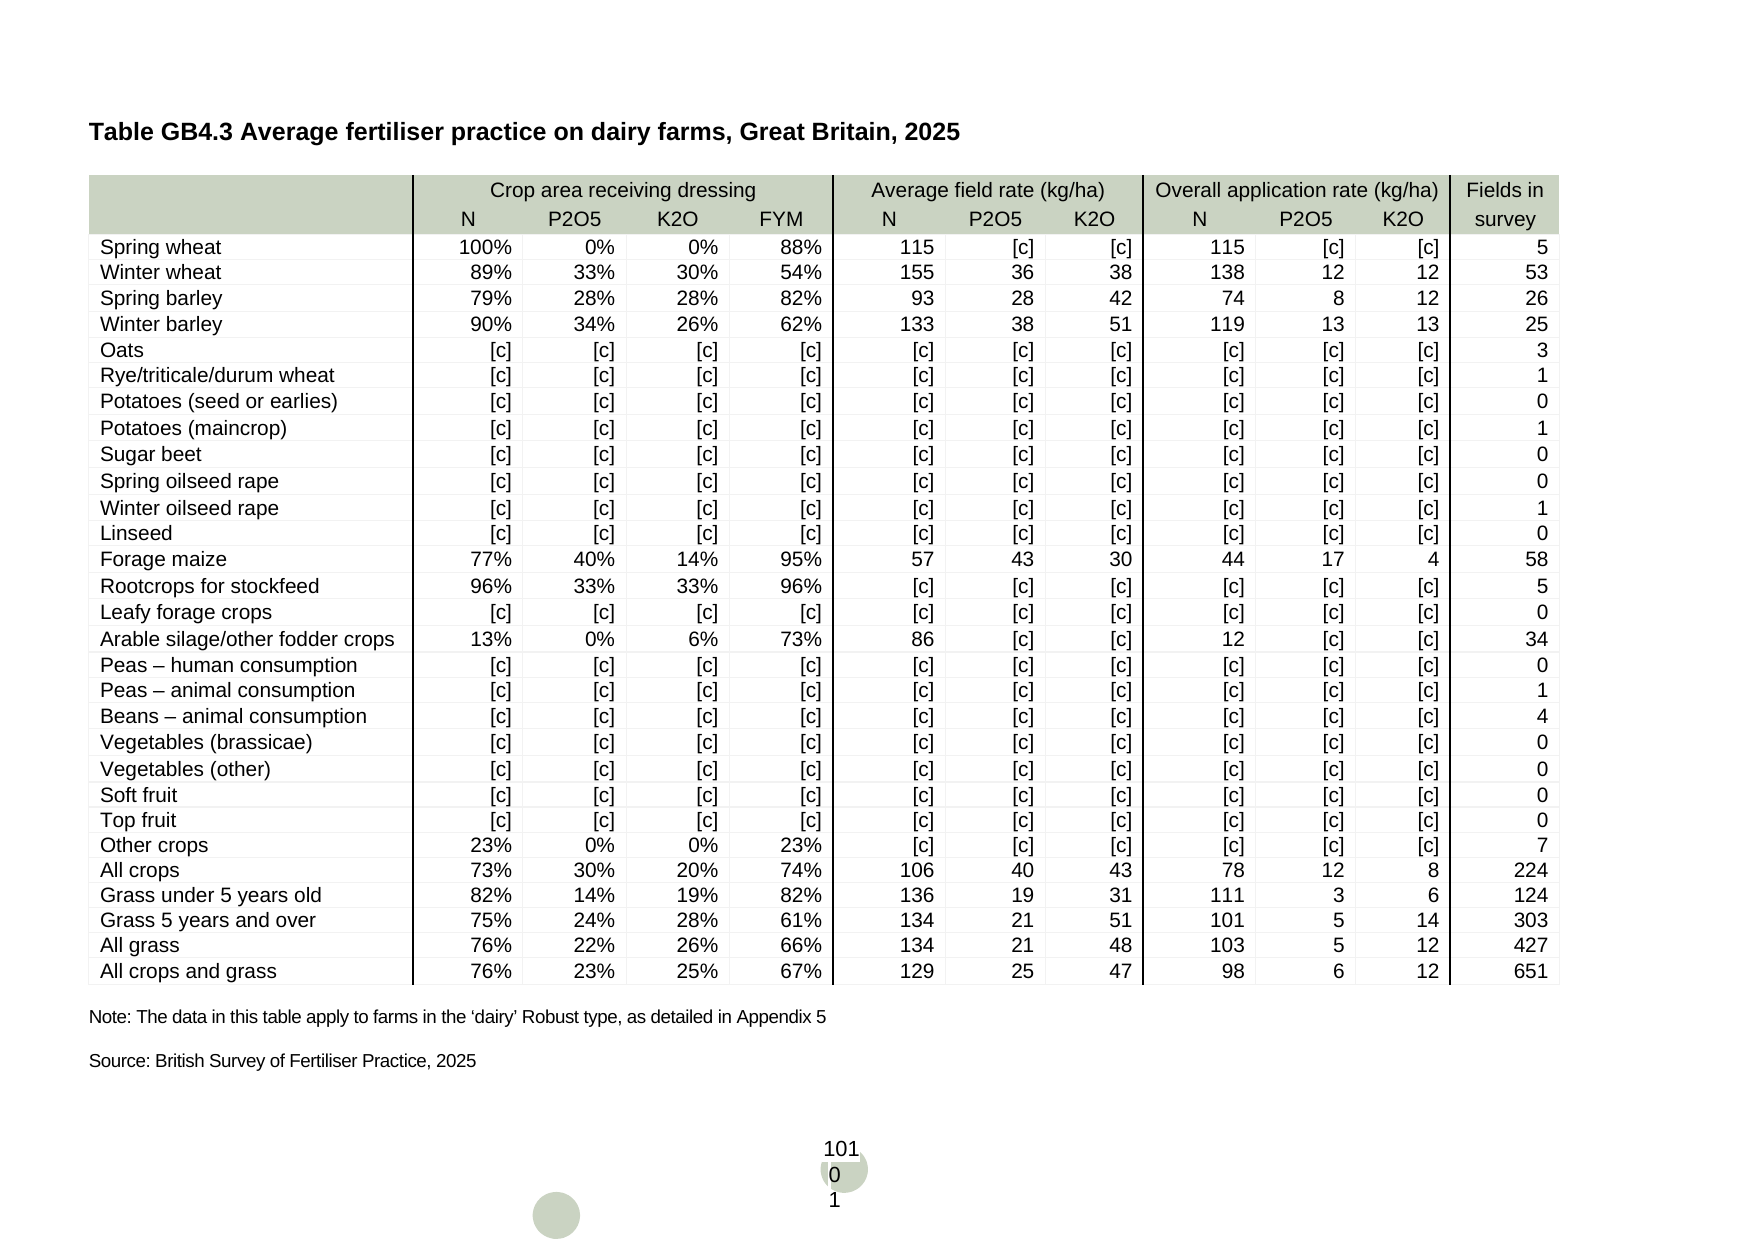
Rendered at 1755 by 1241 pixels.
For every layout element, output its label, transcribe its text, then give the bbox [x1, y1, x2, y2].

table_cell [c] [834, 388, 945, 414]
table_cell [c] [1356, 521, 1449, 545]
table_cell 3 [1451, 338, 1559, 362]
table_cell 12 [1356, 933, 1449, 957]
table_cell [c] [946, 833, 1045, 857]
table_cell [c] [1356, 756, 1449, 781]
table_cell survey [1451, 204, 1559, 234]
table_cell [c] [1046, 338, 1142, 362]
table_cell [1560, 651, 1567, 677]
table_cell [c] [627, 363, 729, 387]
table_cell [c] [1356, 808, 1449, 832]
table_cell [c] [1144, 729, 1255, 755]
table_cell 19% [627, 883, 729, 907]
table_cell Linseed [89, 521, 412, 545]
table_cell [c] [1144, 495, 1255, 520]
table_cell 28% [627, 285, 729, 311]
table_cell 303 [1451, 908, 1559, 932]
table_cell [c] [946, 363, 1045, 387]
table_cell [c] [414, 415, 522, 440]
table_cell 25 [1451, 312, 1559, 337]
table_cell 26% [627, 312, 729, 337]
table_cell 24% [523, 908, 626, 932]
table_cell [1560, 728, 1567, 755]
table_cell [c] [1356, 235, 1449, 259]
table_cell [c] [946, 783, 1045, 806]
table_cell [c] [834, 495, 945, 520]
table_cell 155 [834, 260, 945, 284]
table_header Average field rate (kg/ha) [834, 175, 1142, 204]
table_cell [c] [730, 653, 832, 677]
table_cell Beans – animal consumption [89, 703, 412, 728]
table_cell [c] [1046, 441, 1142, 467]
table_cell [c] [1356, 573, 1449, 598]
table_cell 0% [627, 833, 729, 857]
table_cell 12 [1144, 626, 1255, 651]
table_cell [c] [523, 599, 626, 625]
table_cell 7 [1451, 833, 1559, 857]
table_cell Winter oilseed rape [89, 495, 412, 520]
table_cell [c] [946, 235, 1045, 259]
table_cell [c] [414, 808, 522, 832]
table_cell 0% [523, 626, 626, 651]
table_cell [c] [1256, 468, 1355, 493]
table_cell [c] [1144, 756, 1255, 781]
table_cell [c] [730, 756, 832, 781]
table_cell 5 [1256, 908, 1355, 932]
table_cell [c] [1256, 573, 1355, 598]
table_cell [c] [523, 363, 626, 387]
table_cell 0% [523, 235, 626, 259]
table_cell [c] [1256, 521, 1355, 545]
table_cell [c] [834, 415, 945, 440]
table_cell [c] [1256, 415, 1355, 440]
table_cell [c] [1144, 653, 1255, 677]
table_cell [c] [730, 415, 832, 440]
table_cell [c] [414, 703, 522, 728]
table_cell [c] [1046, 388, 1142, 414]
table_cell [1560, 781, 1567, 806]
table_cell 51 [1046, 312, 1142, 337]
table_cell 74 [1144, 285, 1255, 311]
table_cell [c] [1046, 808, 1142, 832]
table_cell [c] [834, 599, 945, 625]
table_cell [c] [730, 521, 832, 545]
table_cell [c] [1046, 729, 1142, 755]
table_cell 115 [1144, 235, 1255, 259]
table_cell [c] [523, 338, 626, 362]
table_cell [c] [1046, 703, 1142, 728]
table_cell 33% [627, 573, 729, 598]
table_cell 40 [946, 858, 1045, 882]
table_cell [c] [1046, 573, 1142, 598]
table_cell Peas – animal consumption [89, 678, 412, 702]
table_cell [c] [730, 678, 832, 702]
table_cell P2O5 [1256, 204, 1356, 234]
table_cell 6 [1256, 958, 1355, 984]
table_cell [c] [1046, 235, 1142, 259]
table_cell [c] [834, 441, 945, 467]
table_cell Spring barley [89, 285, 412, 311]
table_cell 25 [946, 958, 1045, 984]
table_cell Top fruit [89, 808, 412, 832]
table_cell 33% [523, 573, 626, 598]
table_cell [c] [834, 833, 945, 857]
text Note: The data in this table apply to farms in the ‘dairy’ Robust type, as detailed in Appendix 5 [88, 1006, 1559, 1028]
table_cell [c] [523, 729, 626, 755]
table_cell [c] [834, 729, 945, 755]
table_cell [1560, 387, 1567, 414]
table_cell [1560, 832, 1567, 857]
table_cell 21 [946, 908, 1045, 932]
table_cell [c] [730, 495, 832, 520]
table_cell [c] [946, 573, 1045, 598]
table_cell [c] [523, 756, 626, 781]
table_cell 74% [730, 858, 832, 882]
table_cell [c] [1256, 833, 1355, 857]
table_cell [c] [1356, 415, 1449, 440]
table_cell [c] [946, 626, 1045, 651]
table_cell [c] [627, 521, 729, 545]
table_cell 6 [1356, 883, 1449, 907]
table_cell [c] [946, 808, 1045, 832]
table_cell [c] [1356, 653, 1449, 677]
table_cell [c] [730, 599, 832, 625]
table_cell [c] [1046, 495, 1142, 520]
table_cell 28 [946, 285, 1045, 311]
table_cell Grass under 5 years old [89, 883, 412, 907]
table_cell 0 [1451, 653, 1559, 677]
table_cell Spring wheat [89, 235, 412, 259]
table_cell [c] [1256, 388, 1355, 414]
table_cell [c] [946, 653, 1045, 677]
table_cell [c] [1356, 468, 1449, 493]
table_cell 30 [1046, 546, 1142, 572]
table_cell [c] [1256, 729, 1355, 755]
table_cell 76% [414, 958, 522, 984]
table_cell 124 [1451, 883, 1559, 907]
table_cell 20% [627, 858, 729, 882]
table_cell 82% [414, 883, 522, 907]
table_cell 98 [1144, 958, 1255, 984]
table_cell 224 [1451, 858, 1559, 882]
table_cell 67% [730, 958, 832, 984]
table_cell [c] [1046, 833, 1142, 857]
table_cell [c] [414, 729, 522, 755]
table_cell [c] [1356, 729, 1449, 755]
table_cell [c] [1046, 363, 1142, 387]
table_cell [c] [1144, 415, 1255, 440]
table_cell Winter wheat [89, 260, 412, 284]
table_cell [c] [414, 756, 522, 781]
table_cell [c] [414, 441, 522, 467]
table_cell [c] [1144, 573, 1255, 598]
table_cell 0 [1451, 468, 1559, 493]
table_cell [c] [1256, 626, 1355, 651]
table_cell [c] [523, 521, 626, 545]
table_cell 5 [1256, 933, 1355, 957]
table_cell 22% [523, 933, 626, 957]
table_cell [c] [1256, 363, 1355, 387]
table_cell [c] [1144, 363, 1255, 387]
table_cell [c] [1144, 703, 1255, 728]
table_cell P2O5 [523, 204, 626, 234]
table_cell Winter barley [89, 312, 412, 337]
table_cell 5 [1451, 235, 1559, 259]
table_cell [c] [946, 468, 1045, 493]
table_cell 12 [1256, 260, 1355, 284]
table_cell 44 [1144, 546, 1255, 572]
table_cell [1560, 677, 1567, 702]
table_cell [c] [1046, 783, 1142, 806]
table_cell 93 [834, 285, 945, 311]
table_cell 54% [730, 260, 832, 284]
table_cell [c] [946, 729, 1045, 755]
table_header Overall application rate (kg/ha) [1144, 175, 1449, 204]
table_cell [c] [834, 808, 945, 832]
table_cell [c] [1256, 653, 1355, 677]
table_cell [c] [1256, 599, 1355, 625]
table_cell [c] [627, 338, 729, 362]
table_cell [c] [834, 521, 945, 545]
table_header Crop area receiving dressing [414, 175, 832, 204]
table_cell [c] [627, 415, 729, 440]
table_cell [c] [523, 703, 626, 728]
table_cell 26 [1451, 285, 1559, 311]
table_cell 58 [1451, 546, 1559, 572]
table_cell [c] [834, 703, 945, 728]
table_cell Grass 5 years and over [89, 908, 412, 932]
table_cell [c] [627, 441, 729, 467]
table_cell 66% [730, 933, 832, 957]
table_cell [c] [523, 441, 626, 467]
table_cell 28% [523, 285, 626, 311]
table_cell [c] [414, 783, 522, 806]
table_cell 0 [1451, 388, 1559, 414]
table_cell [c] [1256, 235, 1355, 259]
table_cell [c] [414, 521, 522, 545]
table_cell 6% [627, 626, 729, 651]
table_cell [c] [730, 729, 832, 755]
table_cell 36 [946, 260, 1045, 284]
table_cell 25% [627, 958, 729, 984]
table_cell [c] [946, 495, 1045, 520]
table_cell [c] [627, 756, 729, 781]
table_cell [1560, 362, 1567, 387]
table_cell [1560, 572, 1567, 598]
table_cell [c] [1356, 833, 1449, 857]
table_cell 0 [1451, 441, 1559, 467]
table_cell [1560, 957, 1567, 984]
table_header [1559, 175, 1567, 204]
table_cell 28% [627, 908, 729, 932]
table_cell [1560, 520, 1567, 545]
table_cell 13 [1356, 312, 1449, 337]
table_cell 13 [1256, 312, 1355, 337]
table_cell 134 [834, 933, 945, 957]
table_cell 0% [627, 235, 729, 259]
table_cell 0 [1451, 599, 1559, 625]
table_cell 43 [946, 546, 1045, 572]
table_cell 0 [1451, 756, 1559, 781]
table_cell K2O [626, 204, 729, 234]
table_cell [c] [1144, 468, 1255, 493]
table_cell [c] [1356, 363, 1449, 387]
table_cell 30% [523, 858, 626, 882]
table_cell All crops [89, 858, 412, 882]
table_cell 82% [730, 285, 832, 311]
table_cell [c] [1144, 833, 1255, 857]
table_cell [c] [627, 678, 729, 702]
table_cell [c] [627, 388, 729, 414]
table_cell 26% [627, 933, 729, 957]
table_cell [c] [946, 756, 1045, 781]
table_cell 62% [730, 312, 832, 337]
table_cell [1560, 259, 1567, 284]
table_cell 0 [1451, 729, 1559, 755]
table_cell [c] [414, 388, 522, 414]
table_cell 651 [1451, 958, 1559, 984]
table_cell [c] [523, 495, 626, 520]
table_cell [c] [1046, 653, 1142, 677]
table_cell 12 [1356, 260, 1449, 284]
table_cell [c] [834, 678, 945, 702]
table_cell 23% [730, 833, 832, 857]
table_cell Sugar beet [89, 441, 412, 467]
table_cell [c] [1144, 388, 1255, 414]
table_cell 3 [1256, 883, 1355, 907]
text Source: British Survey of Fertiliser Practice, 2025 [88, 1049, 1559, 1071]
table_cell [c] [523, 468, 626, 493]
table_cell [c] [834, 363, 945, 387]
table_cell [c] [627, 783, 729, 806]
table_cell 40% [523, 546, 626, 572]
table_cell 133 [834, 312, 945, 337]
table_cell [c] [414, 363, 522, 387]
table_cell 14% [523, 883, 626, 907]
table_cell 14 [1356, 908, 1449, 932]
table_cell [c] [834, 783, 945, 806]
table_cell All grass [89, 933, 412, 957]
table_cell [1559, 204, 1567, 234]
table_cell [1560, 234, 1567, 259]
table_cell 73% [730, 626, 832, 651]
table_cell 38 [946, 312, 1045, 337]
table_cell [1560, 806, 1567, 832]
table_cell 0 [1451, 521, 1559, 545]
table_cell 86 [834, 626, 945, 651]
table_cell K2O [1356, 204, 1449, 234]
table_cell [c] [834, 468, 945, 493]
table_cell 101 [1144, 908, 1255, 932]
table_cell [c] [730, 388, 832, 414]
table_cell [1560, 755, 1567, 781]
table_cell [c] [1256, 808, 1355, 832]
table_cell [c] [627, 495, 729, 520]
table_header Fields in [1451, 175, 1559, 204]
table_cell 90% [414, 312, 522, 337]
table_cell 1 [1451, 678, 1559, 702]
table_cell [c] [414, 495, 522, 520]
table_cell [c] [414, 468, 522, 493]
table_cell FYM [729, 204, 832, 234]
table_cell 8 [1356, 858, 1449, 882]
table_cell [1560, 440, 1567, 467]
table_cell 134 [834, 908, 945, 932]
table_cell 21 [946, 933, 1045, 957]
table_cell [c] [834, 338, 945, 362]
table_cell Forage maize [89, 546, 412, 572]
table_cell [c] [946, 678, 1045, 702]
table_cell 34 [1451, 626, 1559, 651]
table_cell 73% [414, 858, 522, 882]
table_cell [1560, 414, 1567, 440]
table_cell 31 [1046, 883, 1142, 907]
table_cell [c] [946, 338, 1045, 362]
table_cell [c] [1256, 783, 1355, 806]
table_cell 34% [523, 312, 626, 337]
table_cell Rye/triticale/durum wheat [89, 363, 412, 387]
table_cell [c] [730, 441, 832, 467]
table_cell [c] [1046, 521, 1142, 545]
table_cell 77% [414, 546, 522, 572]
table_cell [c] [946, 441, 1045, 467]
table_cell 19 [946, 883, 1045, 907]
table_cell 1 [1451, 415, 1559, 440]
table_cell [c] [627, 653, 729, 677]
table_cell [c] [834, 756, 945, 781]
table_cell [c] [1256, 441, 1355, 467]
table_cell Oats [89, 338, 412, 362]
table_cell 75% [414, 908, 522, 932]
table_cell 115 [834, 235, 945, 259]
table_cell 88% [730, 235, 832, 259]
table_cell [c] [1144, 808, 1255, 832]
table_cell [c] [627, 599, 729, 625]
table_cell 43 [1046, 858, 1142, 882]
table_cell [1560, 337, 1567, 362]
table_cell [c] [1144, 599, 1255, 625]
table_cell 138 [1144, 260, 1255, 284]
table_cell 79% [414, 285, 522, 311]
table_cell [1560, 702, 1567, 728]
table_cell [c] [523, 388, 626, 414]
table_cell 33% [523, 260, 626, 284]
table_cell [c] [1356, 495, 1449, 520]
table_cell [c] [523, 653, 626, 677]
table_cell [c] [730, 703, 832, 728]
table_cell 13% [414, 626, 522, 651]
table_cell [c] [414, 599, 522, 625]
table_cell 12 [1256, 858, 1355, 882]
table_cell [c] [1356, 678, 1449, 702]
table_cell Soft fruit [89, 783, 412, 806]
table_cell [c] [834, 573, 945, 598]
table_cell [c] [1144, 441, 1255, 467]
table_cell [1560, 625, 1567, 651]
table_cell [c] [1356, 338, 1449, 362]
table_cell 53 [1451, 260, 1559, 284]
table_cell 89% [414, 260, 522, 284]
table_cell Vegetables (other) [89, 756, 412, 781]
table_cell [c] [414, 678, 522, 702]
table_cell Peas – human consumption [89, 653, 412, 677]
table_cell [c] [946, 415, 1045, 440]
table_cell [c] [1046, 626, 1142, 651]
table_cell [1560, 311, 1567, 337]
table_cell [c] [1046, 756, 1142, 781]
table_cell [c] [1356, 783, 1449, 806]
table_cell [c] [834, 653, 945, 677]
table_cell [c] [946, 703, 1045, 728]
table_cell 48 [1046, 933, 1142, 957]
table_cell 12 [1356, 958, 1449, 984]
table_cell [1560, 467, 1567, 493]
table_cell [c] [1144, 338, 1255, 362]
table_cell [c] [730, 808, 832, 832]
table_cell [c] [627, 703, 729, 728]
table_cell [c] [1256, 495, 1355, 520]
table_cell [c] [1046, 468, 1142, 493]
table_cell 61% [730, 908, 832, 932]
table_cell [c] [1356, 599, 1449, 625]
table_cell 5 [1451, 573, 1559, 598]
table_cell Other crops [89, 833, 412, 857]
table_cell [c] [523, 783, 626, 806]
table_cell [1560, 284, 1567, 311]
table_cell [c] [946, 521, 1045, 545]
table_cell 4 [1356, 546, 1449, 572]
table_cell [c] [627, 468, 729, 493]
table_cell 427 [1451, 933, 1559, 957]
table_cell 78 [1144, 858, 1255, 882]
table_cell [1560, 545, 1567, 572]
table_cell K2O [1045, 204, 1142, 234]
table_cell [1560, 932, 1567, 957]
table_cell Potatoes (maincrop) [89, 415, 412, 440]
table_cell [1560, 882, 1567, 907]
table_cell 1 [1451, 495, 1559, 520]
table_cell 8 [1256, 285, 1355, 311]
table_cell [c] [414, 653, 522, 677]
table_cell [c] [523, 415, 626, 440]
table_cell Potatoes (seed or earlies) [89, 388, 412, 414]
table_cell N [414, 204, 523, 234]
table_cell 12 [1356, 285, 1449, 311]
table_cell [c] [414, 338, 522, 362]
table_cell All crops and grass [89, 958, 412, 984]
table_cell 103 [1144, 933, 1255, 957]
table_cell [c] [523, 678, 626, 702]
table_cell [c] [523, 808, 626, 832]
table_cell [c] [1046, 678, 1142, 702]
subtitle Table GB4.3 Average fertiliser practice on dairy farms, Great Britain, 2025 [88, 117, 1559, 146]
table_cell 4 [1451, 703, 1559, 728]
table_cell [1560, 857, 1567, 882]
table_cell [89, 204, 412, 234]
table_cell 42 [1046, 285, 1142, 311]
table_cell 0% [523, 833, 626, 857]
table_header [89, 175, 412, 204]
table_cell P2O5 [945, 204, 1045, 234]
table_cell 0 [1451, 783, 1559, 806]
table_cell [1560, 494, 1567, 520]
table_cell [c] [1144, 783, 1255, 806]
table_cell N [834, 204, 945, 234]
table_cell [c] [1046, 415, 1142, 440]
table_cell [c] [730, 338, 832, 362]
table_cell Arable silage/other fodder crops [89, 626, 412, 651]
table_cell 23% [414, 833, 522, 857]
table_cell [c] [730, 783, 832, 806]
table_cell 57 [834, 546, 945, 572]
table_cell N [1144, 204, 1256, 234]
table_cell [c] [1046, 599, 1142, 625]
table_cell [1560, 907, 1567, 932]
table_cell 136 [834, 883, 945, 907]
table_cell [c] [1256, 338, 1355, 362]
table_cell Leafy forage crops [89, 599, 412, 625]
table_cell [c] [1356, 626, 1449, 651]
table_cell 23% [523, 958, 626, 984]
table_cell 100% [414, 235, 522, 259]
table_cell [c] [627, 808, 729, 832]
table_cell 0 [1451, 808, 1559, 832]
table_cell 95% [730, 546, 832, 572]
table_cell 106 [834, 858, 945, 882]
table_cell [c] [1356, 441, 1449, 467]
table_cell 96% [730, 573, 832, 598]
table_cell [c] [730, 363, 832, 387]
table_cell Spring oilseed rape [89, 468, 412, 493]
table_cell [c] [946, 388, 1045, 414]
table_cell [c] [1356, 703, 1449, 728]
table_cell 47 [1046, 958, 1142, 984]
table_cell [c] [1144, 678, 1255, 702]
table_cell [c] [627, 729, 729, 755]
table_cell [c] [1144, 521, 1255, 545]
table_cell [c] [1256, 678, 1355, 702]
table_cell [c] [1256, 756, 1355, 781]
table_cell 119 [1144, 312, 1255, 337]
table_cell [c] [946, 599, 1045, 625]
table_cell 14% [627, 546, 729, 572]
table_cell Vegetables (brassicae) [89, 729, 412, 755]
table_cell 76% [414, 933, 522, 957]
table_cell 30% [627, 260, 729, 284]
table_cell 38 [1046, 260, 1142, 284]
table_cell [c] [1356, 388, 1449, 414]
table_cell [1560, 598, 1567, 625]
table_cell Rootcrops for stockfeed [89, 573, 412, 598]
table_cell 17 [1256, 546, 1355, 572]
table_cell 111 [1144, 883, 1255, 907]
table_cell 1 [1451, 363, 1559, 387]
table_cell 51 [1046, 908, 1142, 932]
table_cell 129 [834, 958, 945, 984]
table_cell [c] [730, 468, 832, 493]
table_cell [c] [1256, 703, 1355, 728]
table_cell 96% [414, 573, 522, 598]
table_cell 82% [730, 883, 832, 907]
